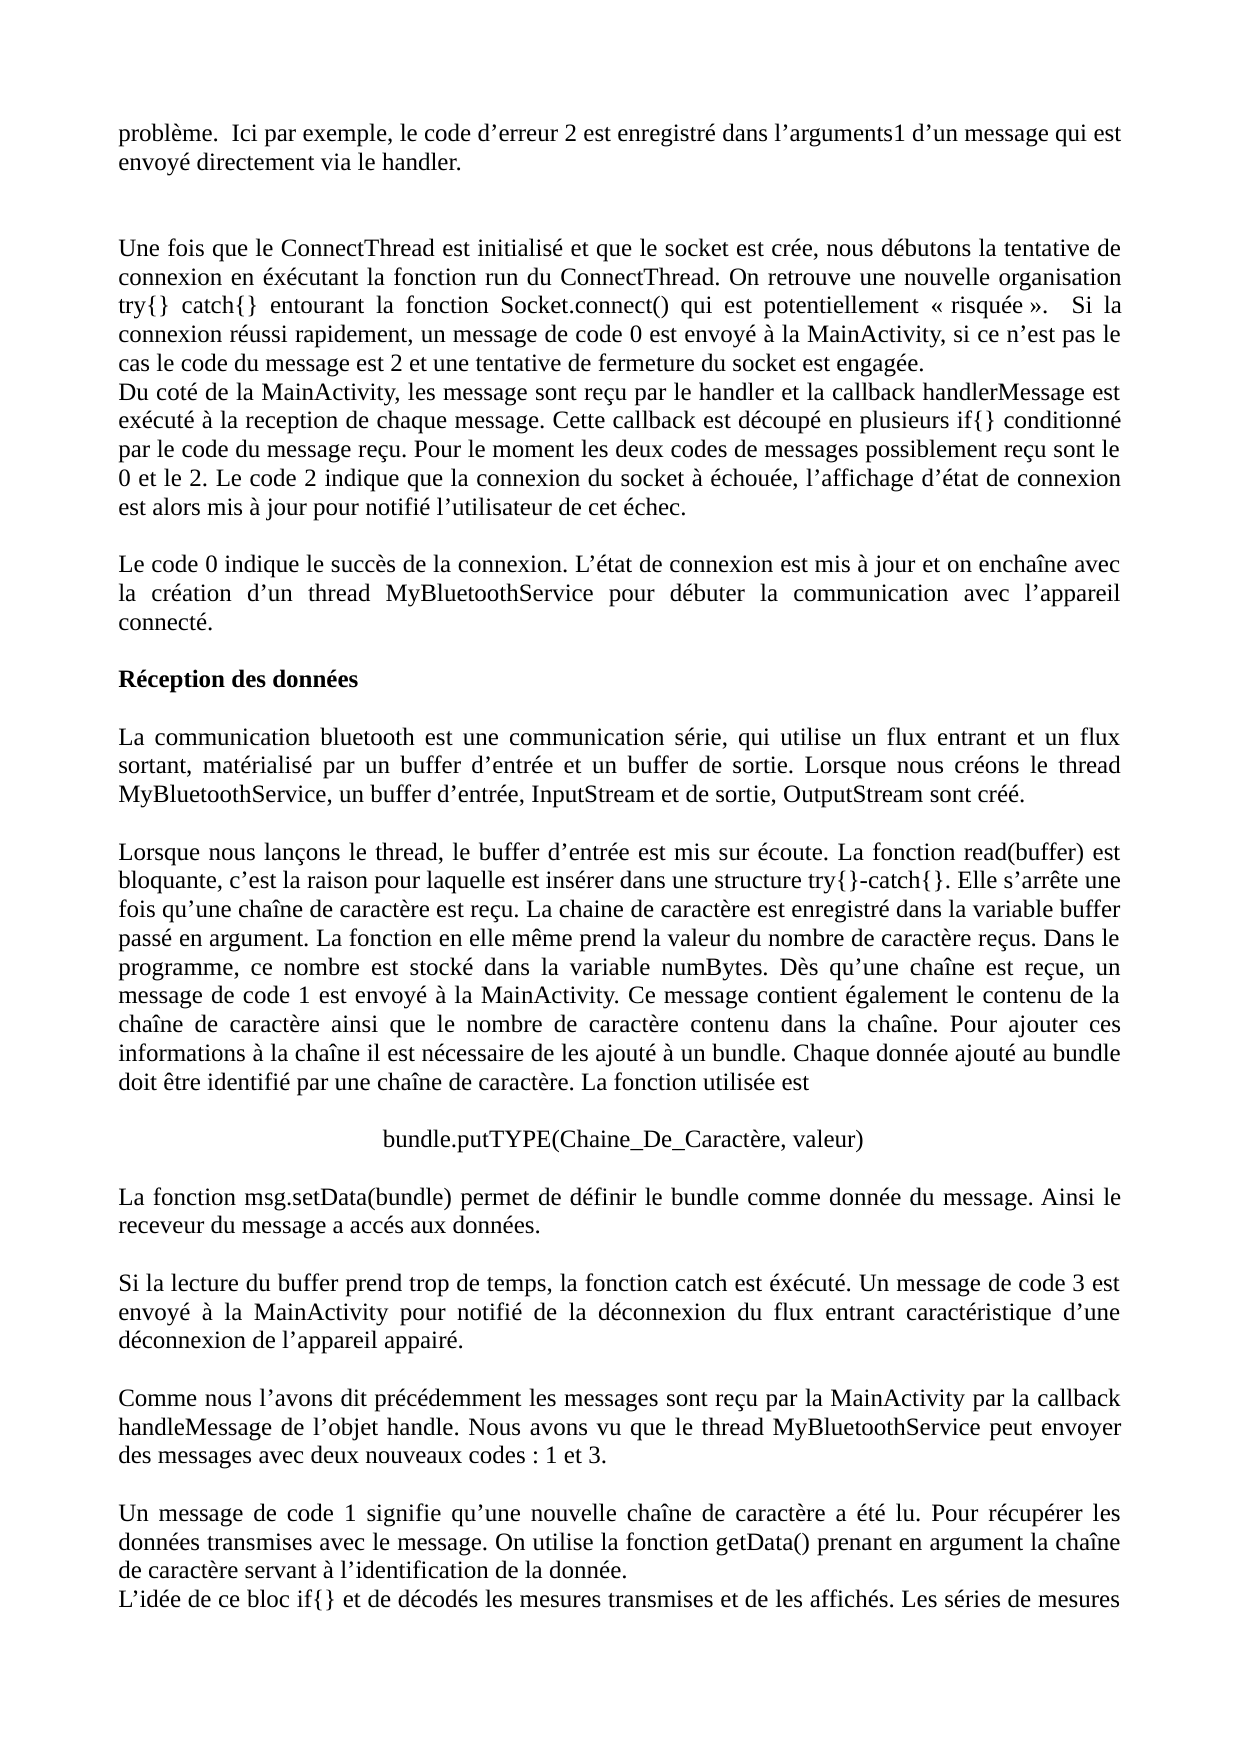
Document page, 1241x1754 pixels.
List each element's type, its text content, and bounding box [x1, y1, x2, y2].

text bundle.putTYPE(Chaine_De_Caractère, valeur) [118, 1124, 1122, 1153]
text Comme nous l’avons dit précédemment les messages sont reçu par la MainActivity par la callback handleMessage de l’objet handle. Nous avons vu que le thread MyBluetoothService peut envoyer des messages avec deux nouveaux codes : 1 et 3. [118, 1383, 1122, 1469]
text L’idée de ce bloc if{} et de décodés les mesures transmises et de les affichés. Les séries de mesures [118, 1584, 1122, 1613]
text Si la lecture du buffer prend trop de temps, la fonction catch est éxécuté. Un message de code 3 est envoyé à la MainActivity pour notifié de la déconnexion du flux entrant caractéristique d’une déconnexion de l’appareil appairé. [118, 1268, 1122, 1354]
text Un message de code 1 signifie qu’une nouvelle chaîne de caractère a été lu. Pour récupérer les données transmises avec le message. On utilise la fonction getData() prenant en argument la chaîne de caractère servant à l’identification de la donnée. [118, 1498, 1122, 1584]
text Le code 0 indique le succès de la connexion. L’état de connexion est mis à jour et on enchaîne avec la création d’un thread MyBluetoothService pour débuter la communication avec l’appareil connecté. [118, 549, 1122, 636]
text Une fois que le ConnectThread est initialisé et que le socket est crée, nous débutons la tentative de connexion en éxécutant la fonction run du ConnectThread. On retrouve une nouvelle organisation try{} catch{} entourant la fonction Socket.connect() qui est potentiellement « risquée ». Si la connexion réussi rapidement, un message de code 0 est envoyé à la MainActivity, si ce n’est pas le cas le code du message est 2 et une tentative de fermeture du socket est engagée. [118, 233, 1122, 377]
text problème. Ici par exemple, le code d’erreur 2 est enregistré dans l’arguments1 d’un message qui est envoyé directement via le handler. [118, 118, 1122, 176]
text Lorsque nous lançons le thread, le buffer d’entrée est mis sur écoute. La fonction read(buffer) est bloquante, c’est la raison pour laquelle est insérer dans une structure try{}-catch{}. Elle s’arrête une fois qu’une chaîne de caractère est reçu. La chaine de caractère est enregistré dans la variable buffer passé en argument. La fonction en elle même prend la valeur du nombre de caractère reçus. Dans le programme, ce nombre est stocké dans la variable numBytes. Dès qu’une chaîne est reçue, un message de code 1 est envoyé à la MainActivity. Ce message contient également le contenu de la chaîne de caractère ainsi que le nombre de caractère contenu dans la chaîne. Pour ajouter ces informations à la chaîne il est nécessaire de les ajouté à un bundle. Chaque donnée ajouté au bundle doit être identifié par une chaîne de caractère. La fonction utilisée est [118, 837, 1122, 1096]
text Du coté de la MainActivity, les message sont reçu par le handler et la callback handlerMessage est exécuté à la reception de chaque message. Cette callback est découpé en plusieurs if{} conditionné par le code du message reçu. Pour le moment les deux codes de messages possiblement reçu sont le 0 et le 2. Le code 2 indique que la connexion du socket à échouée, l’affichage d’état de connexion est alors mis à jour pour notifié l’utilisateur de cet échec. [118, 377, 1122, 521]
text Réception des données [118, 664, 1122, 693]
text La communication bluetooth est une communication série, qui utilise un flux entrant et un flux sortant, matérialisé par un buffer d’entrée et un buffer de sortie. Lorsque nous créons le thread MyBluetoothService, un buffer d’entrée, InputStream et de sortie, OutputStream sont créé. [118, 722, 1122, 808]
text La fonction msg.setData(bundle) permet de définir le bundle comme donnée du message. Ainsi le receveur du message a accés aux données. [118, 1182, 1122, 1239]
